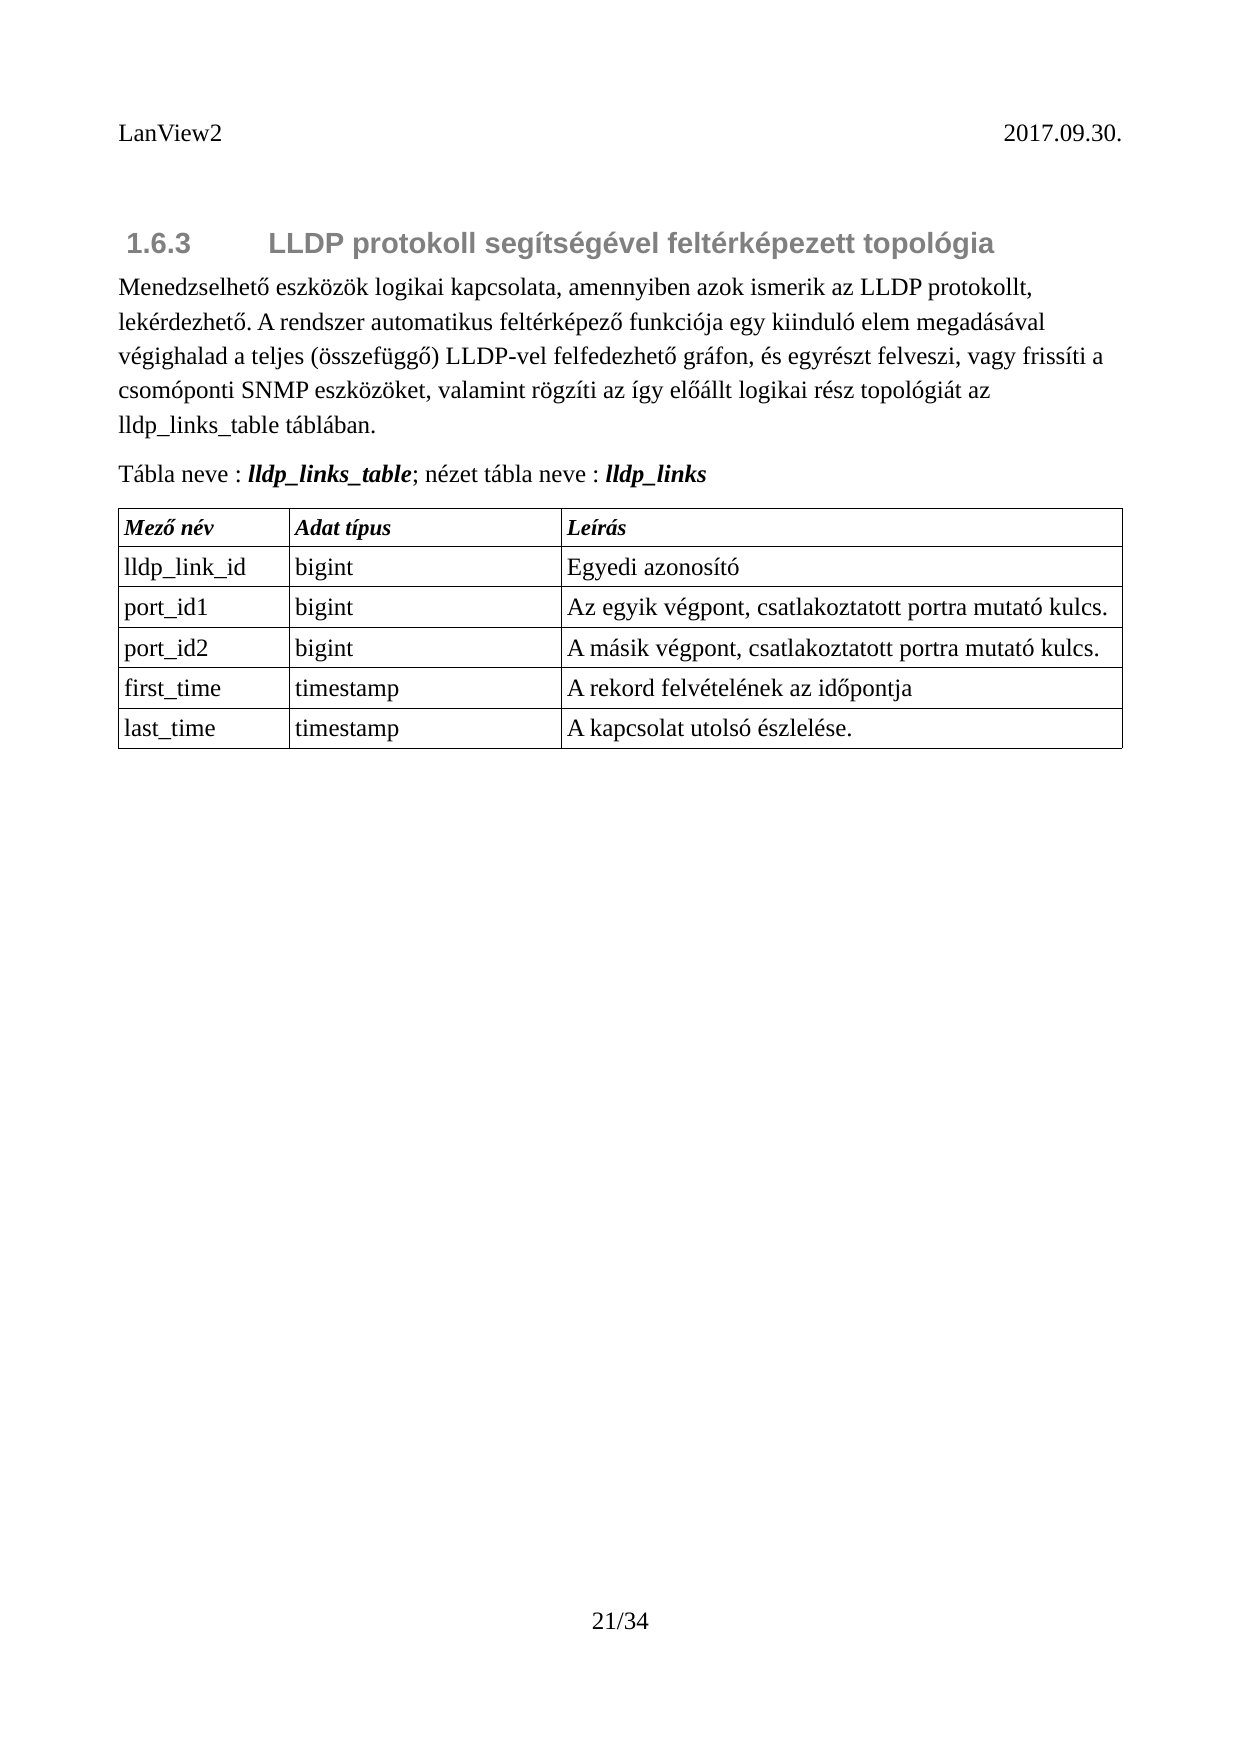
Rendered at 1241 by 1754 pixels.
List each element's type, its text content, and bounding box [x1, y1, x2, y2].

subtitle LLDP protokoll segítségével feltérképezett topológia [118, 226, 1122, 260]
table_cell timestamp [290, 709, 561, 748]
table_cell Az egyik végpont, csatlakoztatott portra mutató kulcs. [562, 587, 1122, 627]
table_cell bigint [290, 628, 561, 667]
table_cell port_id2 [119, 628, 289, 667]
table_cell bigint [290, 547, 561, 586]
text Tábla neve : lldp_links_table; nézet tábla neve : lldp_links [118, 459, 1122, 488]
table_cell A rekord felvételének az időpontja [562, 668, 1122, 707]
table_cell Egyedi azonosító [562, 547, 1122, 586]
table_cell last_time [119, 709, 289, 748]
table_cell bigint [290, 587, 561, 627]
table_header Mező név [119, 509, 289, 546]
text Menedzselhető eszközök logikai kapcsolata, amennyiben azok ismerik az LLDP protokollt, lekérdezhető. A rendszer automatikus feltérképező funkciója egy kiinduló elem megadásával végighalad a teljes (összefüggő) LLDP-vel felfedezhető gráfon, és egyrészt felveszi, vagy frissíti a csomóponti SNMP eszközöket, valamint rögzíti az így előállt logikai rész topológiát az lldp_links_table táblában. [118, 272, 1122, 439]
table_header Adat típus [290, 509, 561, 546]
table_cell lldp_link_id [119, 547, 289, 586]
table_header Leírás [562, 509, 1122, 546]
table_cell timestamp [290, 668, 561, 707]
table_cell first_time [119, 668, 289, 707]
table_cell A kapcsolat utolsó észlelése. [562, 709, 1122, 748]
table_cell A másik végpont, csatlakoztatott portra mutató kulcs. [562, 628, 1122, 667]
table_cell port_id1 [119, 587, 289, 627]
